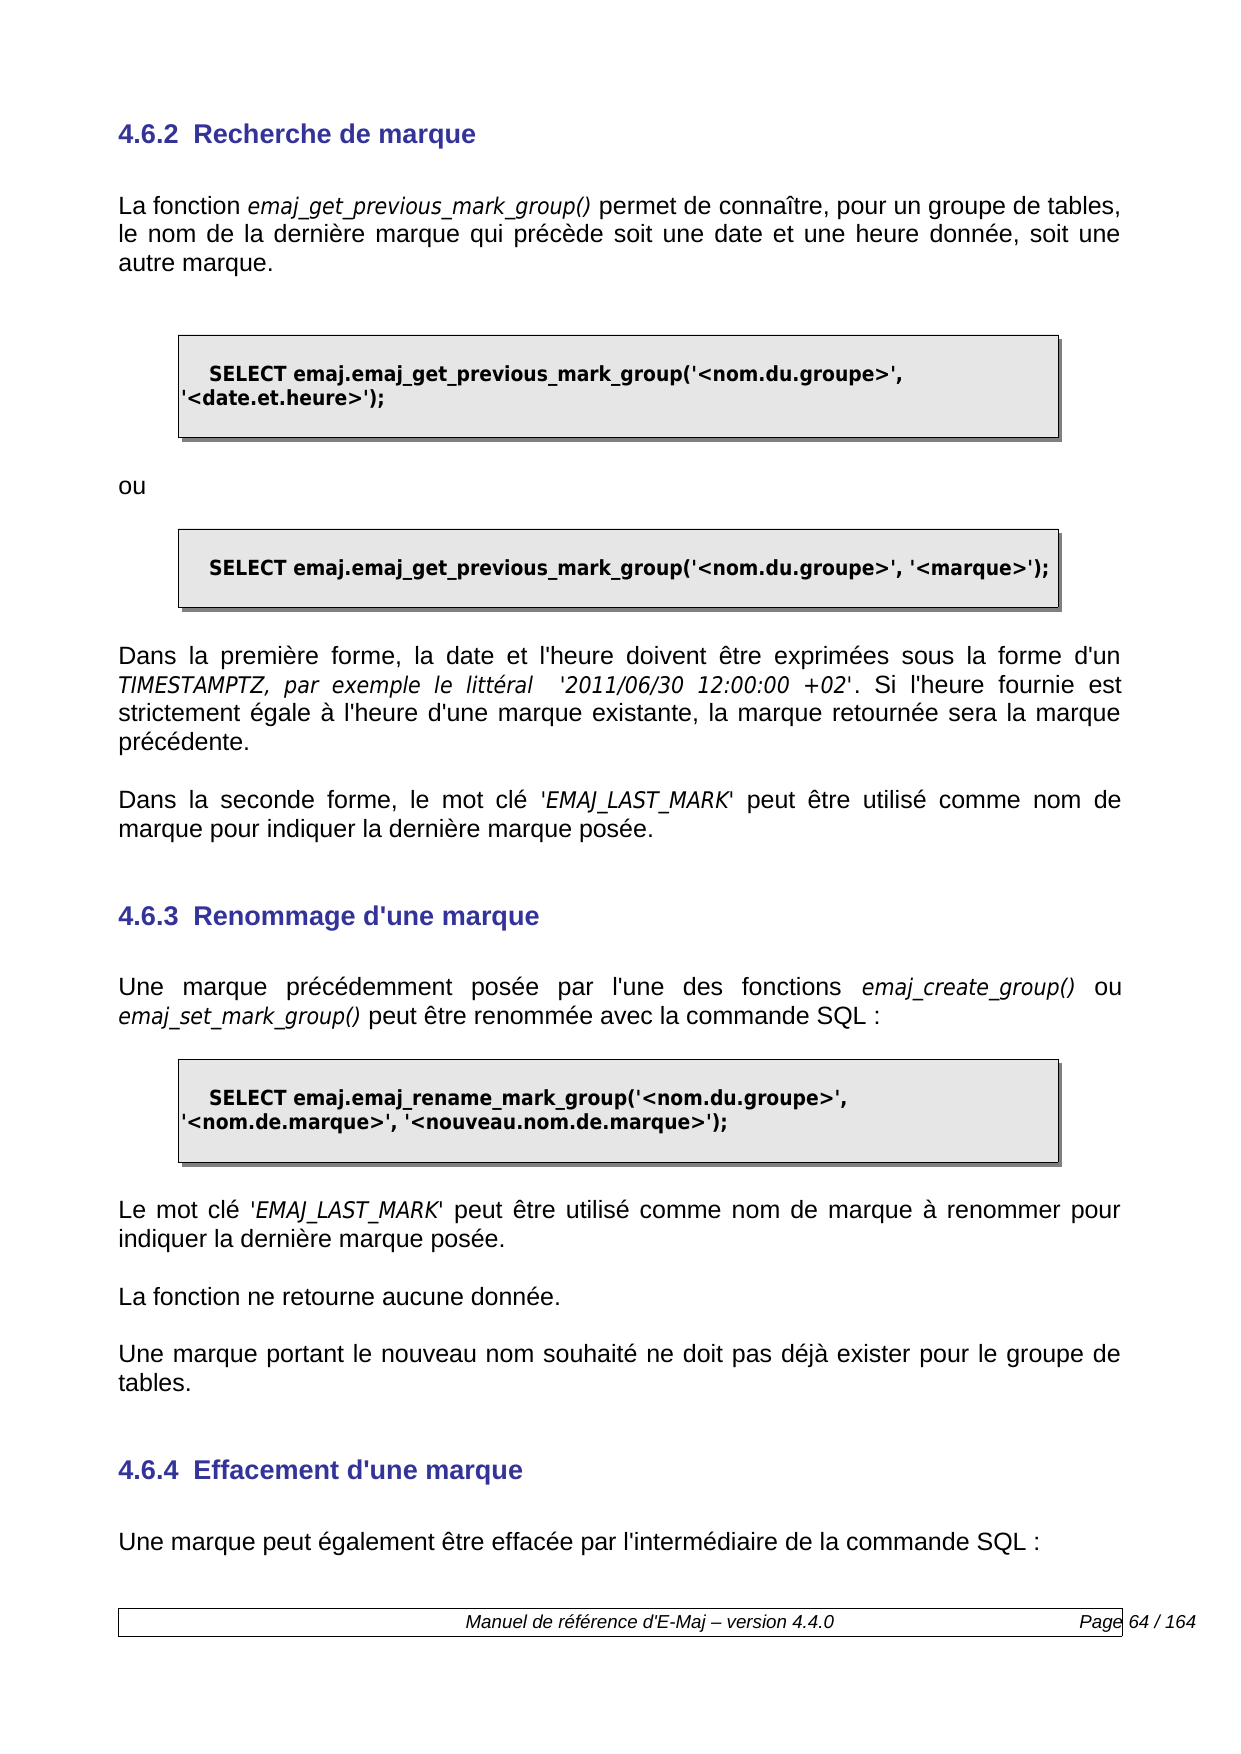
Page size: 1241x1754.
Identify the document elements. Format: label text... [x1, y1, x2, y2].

text Dans la première forme, la date et l'heure doivent être exprimées sous la forme d'un TIMESTAMPTZ, par exemple le littéral '2011/06/30 12:00:00 +02'. Si l'heure fournie est strictement égale à l'heure d'une marque existante, la marque retournée sera la marque précédente. [118, 641, 1122, 756]
text Une marque précédemment posée par l'une des fonctions emaj_create_group() ou emaj_set_mark_group() peut être renommée avec la commande SQL : [118, 972, 1122, 1030]
subtitle Renommage d'une marque [118, 900, 1122, 931]
text SELECT emaj.emaj_get_previous_mark_group('<nom.du.groupe>', '<date.et.heure>'); [179, 359, 1058, 407]
text Le mot clé 'EMAJ_LAST_MARK' peut être utilisé comme nom de marque à renommer pour indiquer la dernière marque posée. [118, 1195, 1122, 1253]
text SELECT emaj.emaj_get_previous_mark_group('<nom.du.groupe>', '<marque>'); [179, 553, 1058, 577]
text La fonction ne retourne aucune donnée. [118, 1282, 1122, 1310]
text ou [118, 471, 1122, 500]
subtitle Recherche de marque [118, 118, 1122, 149]
subtitle Effacement d'une marque [118, 1454, 1122, 1485]
text La fonction emaj_get_previous_mark_group() permet de connaître, pour un groupe de tables, le nom de la dernière marque qui précède soit une date et une heure donnée, soit une autre marque. [118, 191, 1122, 277]
text Dans la seconde forme, le mot clé 'EMAJ_LAST_MARK' peut être utilisé comme nom de marque pour indiquer la dernière marque posée. [118, 785, 1122, 842]
text Une marque peut également être effacée par l'intermédiaire de la commande SQL : [118, 1527, 1122, 1555]
text SELECT emaj.emaj_rename_mark_group('<nom.du.groupe>', '<nom.de.marque>', '<nouveau.nom.de.marque>'); [179, 1083, 1058, 1132]
text Une marque portant le nouveau nom souhaité ne doit pas déjà exister pour le groupe de tables. [118, 1339, 1122, 1397]
